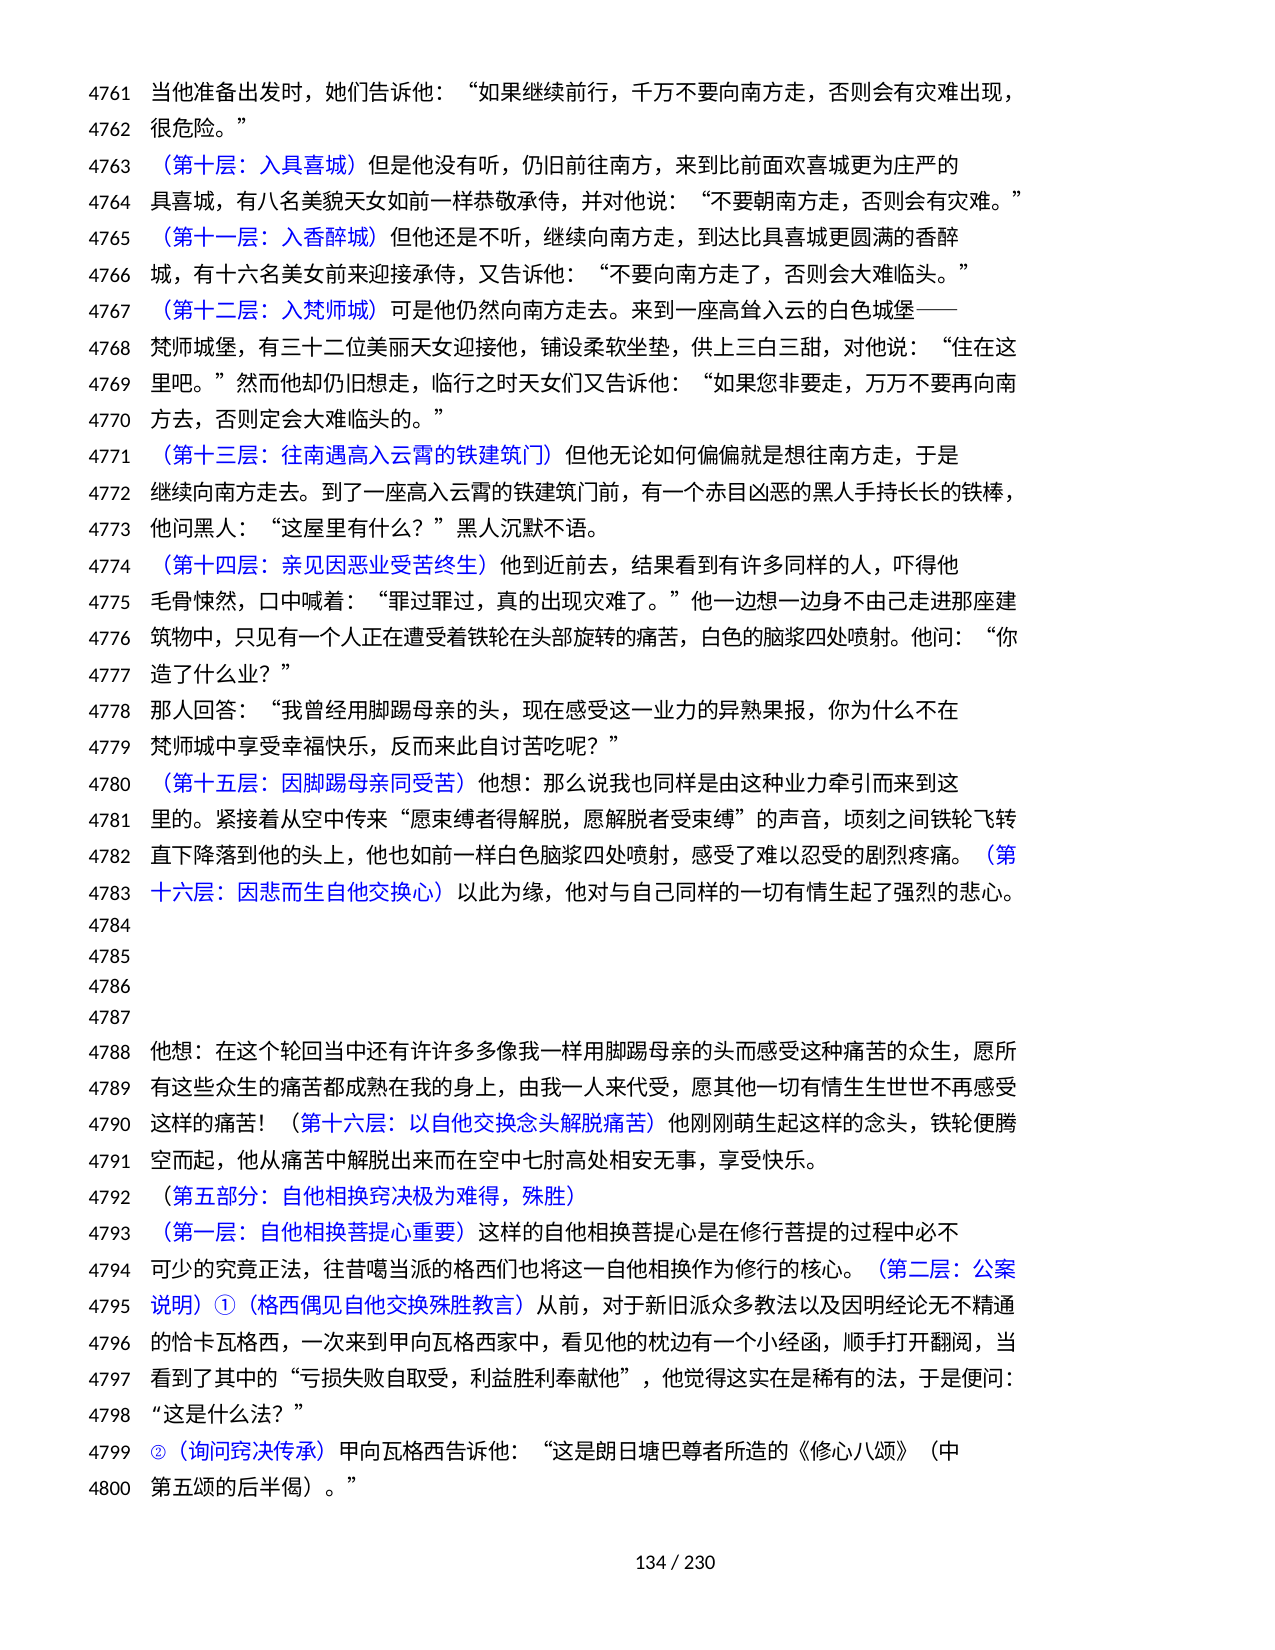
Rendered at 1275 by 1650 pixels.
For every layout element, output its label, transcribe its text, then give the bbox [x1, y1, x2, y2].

text 看到了其中的“亏损失败自取受，利益胜利奉献他”，他觉得这实在是稀有的法，于是便问： [150, 1361, 1200, 1392]
text 这样的痛苦！（第十六层：以自他交换念头解脱痛苦）他刚刚萌生起这样的念头，铁轮便腾 [150, 1106, 1200, 1138]
text （第五部分：自他相换窍决极为难得，殊胜） [150, 1179, 1200, 1211]
text 他问黑人：“这屋里有什么？”黑人沉默不语。 [150, 511, 1200, 543]
text 空而起，他从痛苦中解脱出来而在空中七肘高处相安无事，享受快乐。 [150, 1143, 1200, 1174]
text 梵师城中享受幸福快乐，反而来此自讨苦吃呢？” [150, 729, 1200, 761]
text 具喜城，有八名美貌天女如前一样恭敬承侍，并对他说：“不要朝南方走，否则会有灾难。” [150, 184, 1200, 216]
text 里的。紧接着从空中传来“愿束缚者得解脱，愿解脱者受束缚”的声音，顷刻之间铁轮飞转 [150, 802, 1200, 834]
text 直下降落到他的头上，他也如前一样白色脑浆四处喷射，感受了难以忍受的剧烈疼痛。（第 [150, 838, 1200, 870]
text 说明）①（格西偶见自他交换殊胜教言）从前，对于新旧派众多教法以及因明经论无不精通 [150, 1288, 1200, 1320]
text 很危险。” [150, 111, 1200, 143]
text 筑物中，只见有一个人正在遭受着铁轮在头部旋转的痛苦，白色的脑浆四处喷射。他问：“你 [150, 620, 1200, 652]
text （第十五层：因脚踢母亲同受苦）他想：那么说我也同样是由这种业力牵引而来到这 [150, 766, 1200, 797]
text 当他准备出发时，她们告诉他：“如果继续前行，千万不要向南方走，否则会有灾难出现， [150, 75, 1200, 107]
text （第十一层：入香醉城）但他还是不听，继续向南方走，到达比具喜城更圆满的香醉 [150, 220, 1200, 252]
text 里吧。”然而他却仍旧想走，临行之时天女们又告诉他：“如果您非要走，万万不要再向南 [150, 366, 1200, 397]
text （第十二层：入梵师城）可是他仍然向南方走去。来到一座高耸入云的白色城堡—— [150, 293, 1200, 325]
text 可少的究竟正法，往昔噶当派的格西们也将这一自他相换作为修行的核心。（第二层：公案 [150, 1252, 1200, 1283]
text （第十三层：往南遇高入云霄的铁建筑门）但他无论如何偏偏就是想往南方走，于是 [150, 438, 1200, 470]
text ②（询问窍决传承）甲向瓦格西告诉他：“这是朗日塘巴尊者所造的《修心八颂》（中 [150, 1434, 1200, 1465]
text “这是什么法？” [150, 1397, 1200, 1429]
text 造了什么业？” [150, 657, 1200, 688]
text （第十层：入具喜城）但是他没有听，仍旧前往南方，来到比前面欢喜城更为庄严的 [150, 148, 1200, 179]
text 的恰卡瓦格西，一次来到甲向瓦格西家中，看见他的枕边有一个小经函，顺手打开翻阅，当 [150, 1324, 1200, 1356]
text 方去，否则定会大难临头的。” [150, 402, 1200, 434]
text 毛骨悚然，口中喊着：“罪过罪过，真的出现灾难了。”他一边想一边身不由己走进那座建 [150, 584, 1200, 616]
text 第五颂的后半偈）。” [150, 1470, 1200, 1502]
text 梵师城堡，有三十二位美丽天女迎接他，铺设柔软坐垫，供上三白三甜，对他说：“住在这 [150, 329, 1200, 361]
text 城，有十六名美女前来迎接承侍，又告诉他：“不要向南方走了，否则会大难临头。” [150, 257, 1200, 288]
text 那人回答：“我曾经用脚踢母亲的头，现在感受这一业力的异熟果报，你为什么不在 [150, 693, 1200, 725]
text （第十四层：亲见因恶业受苦终生）他到近前去，结果看到有许多同样的人，吓得他 [150, 548, 1200, 579]
text 他想：在这个轮回当中还有许许多多像我一样用脚踢母亲的头而感受这种痛苦的众生，愿所 [150, 1034, 1200, 1065]
text （第一层：自他相换菩提心重要）这样的自他相换菩提心是在修行菩提的过程中必不 [150, 1215, 1200, 1247]
text 有这些众生的痛苦都成熟在我的身上，由我一人来代受，愿其他一切有情生生世世不再感受 [150, 1070, 1200, 1102]
text 十六层：因悲而生自他交换心）以此为缘，他对与自己同样的一切有情生起了强烈的悲心。 [150, 875, 1200, 906]
text 继续向南方走去。到了一座高入云霄的铁建筑门前，有一个赤目凶恶的黑人手持长长的铁棒， [150, 475, 1200, 507]
